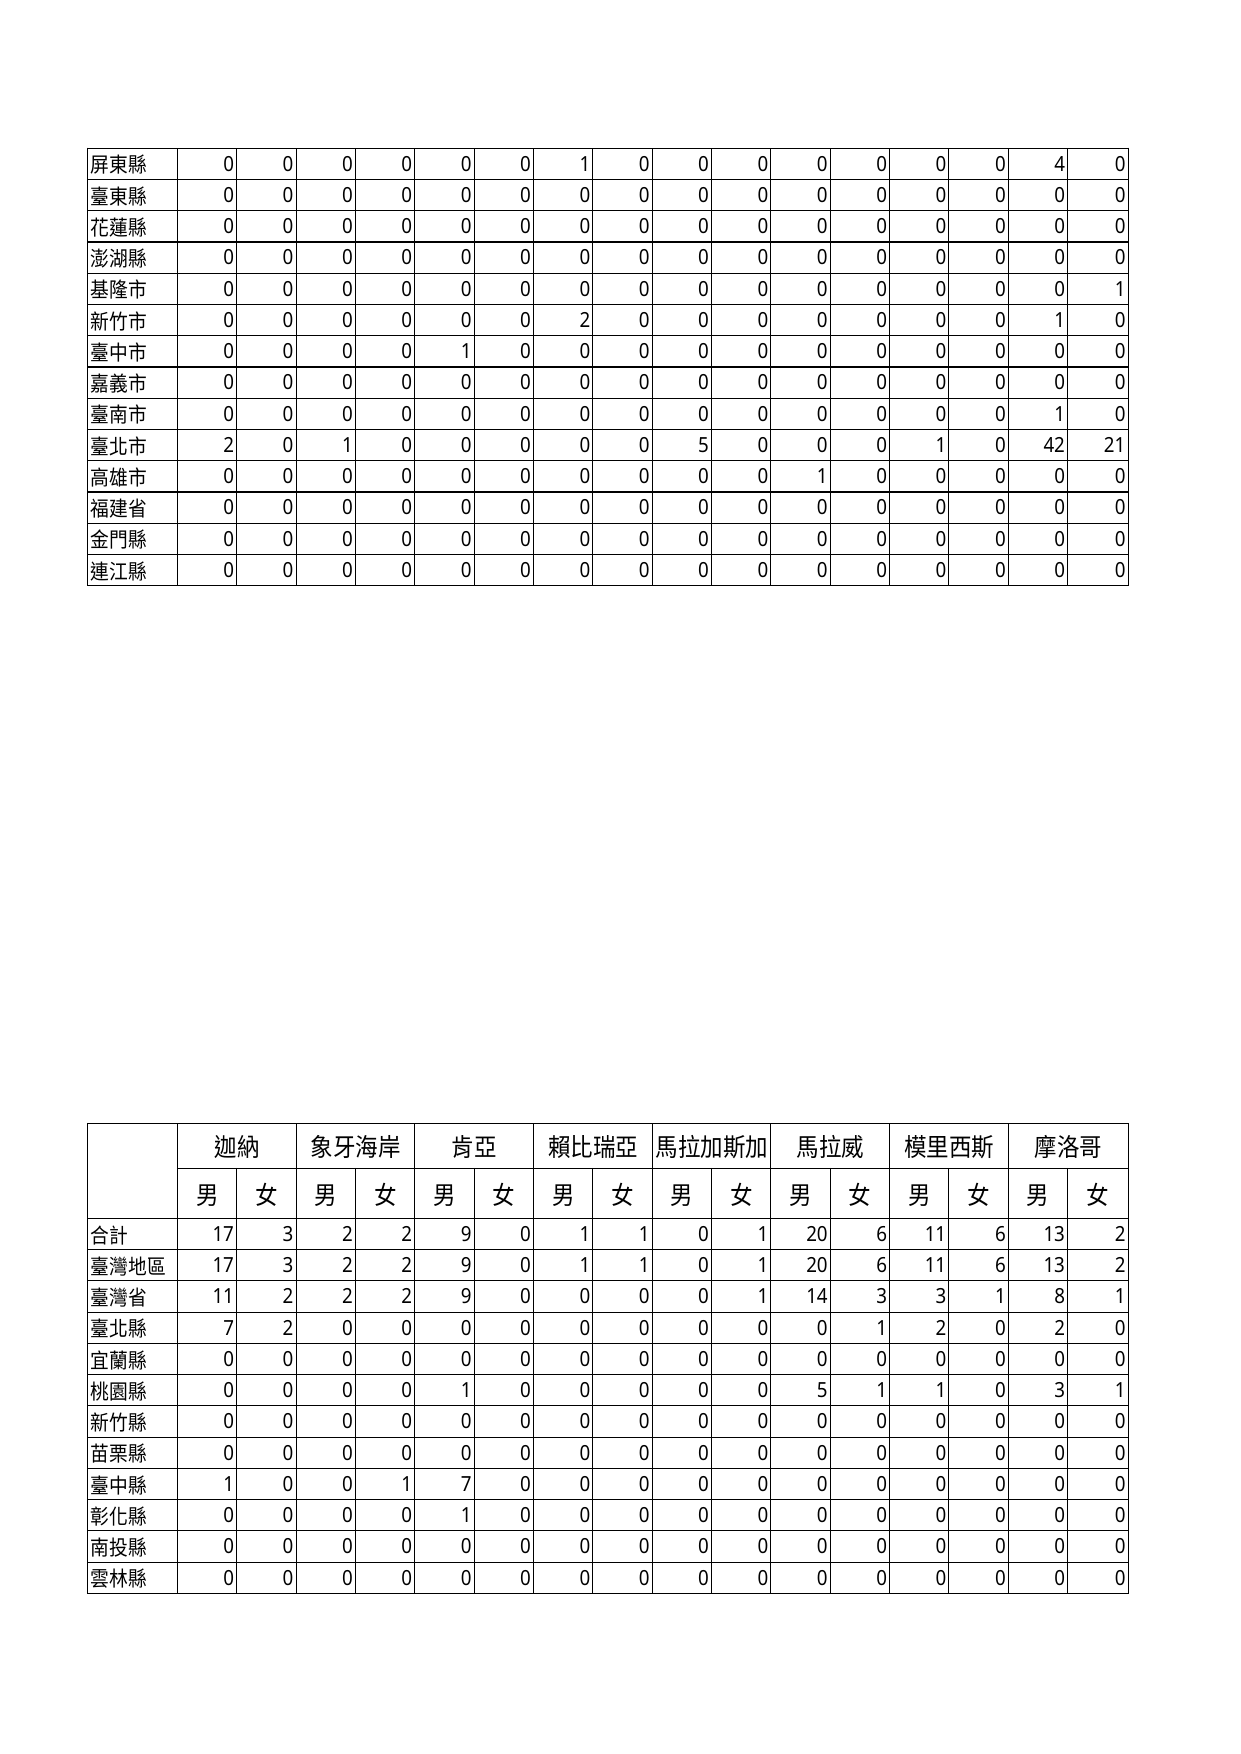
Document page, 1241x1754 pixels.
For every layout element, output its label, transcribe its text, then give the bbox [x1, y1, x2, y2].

table_cell 0 [297, 368, 355, 398]
table_cell 女 [356, 1169, 414, 1218]
table_cell 0 [178, 1344, 236, 1374]
table_cell 0 [653, 1438, 711, 1468]
table_cell 0 [356, 1531, 414, 1562]
table_cell 0 [653, 399, 711, 429]
table_cell 0 [178, 149, 236, 179]
table_header 模里西斯 [890, 1124, 1008, 1168]
table_cell 臺灣地區 [88, 1250, 177, 1280]
table_cell 0 [593, 368, 652, 398]
table_cell 0 [415, 555, 474, 585]
table_cell 0 [831, 1469, 889, 1499]
table_cell 臺中市 [88, 336, 177, 366]
table_cell 0 [415, 243, 474, 273]
table_cell 0 [237, 1500, 296, 1530]
table_cell 11 [890, 1250, 948, 1280]
table_cell 0 [949, 1375, 1008, 1405]
table_cell 0 [415, 149, 474, 179]
table_cell 0 [831, 1563, 889, 1593]
table_cell 0 [475, 524, 533, 554]
table_cell 0 [890, 336, 948, 366]
table_cell 0 [593, 1500, 652, 1530]
table_cell 0 [534, 555, 592, 585]
table_cell 0 [475, 1500, 533, 1530]
table_cell 0 [297, 461, 355, 491]
table_cell 0 [653, 1469, 711, 1499]
table_cell 0 [890, 493, 948, 523]
table_cell 1 [415, 336, 474, 366]
table_cell 0 [831, 493, 889, 523]
table_cell 新竹市 [88, 305, 177, 335]
table_cell 雲林縣 [88, 1563, 177, 1593]
table_cell 0 [653, 243, 711, 273]
table_cell 0 [356, 180, 414, 210]
table_cell 2 [534, 305, 592, 335]
table_cell 臺東縣 [88, 180, 177, 210]
table_cell 連江縣 [88, 555, 177, 585]
table_cell 臺中縣 [88, 1469, 177, 1499]
table_cell 6 [831, 1219, 889, 1249]
table_cell 0 [771, 1438, 830, 1468]
table_cell 0 [237, 211, 296, 241]
table_cell 0 [475, 1344, 533, 1374]
table_cell 0 [475, 149, 533, 179]
table_header 象牙海岸 [297, 1124, 414, 1168]
table_cell 0 [237, 1406, 296, 1437]
table_cell 臺北縣 [88, 1313, 177, 1343]
table_cell 0 [356, 461, 414, 491]
table_cell 女 [831, 1169, 889, 1218]
table_cell 1 [593, 1250, 652, 1280]
table_cell 0 [237, 243, 296, 273]
table_cell 0 [831, 336, 889, 366]
table_cell 0 [237, 524, 296, 554]
table_cell 1 [831, 1375, 889, 1405]
table_cell 0 [534, 1406, 592, 1437]
table_cell 0 [890, 524, 948, 554]
table_cell 0 [356, 430, 414, 460]
table_cell 0 [297, 243, 355, 273]
table_cell 0 [356, 1313, 414, 1343]
table_cell 0 [1068, 1500, 1128, 1530]
table_cell 苗栗縣 [88, 1438, 177, 1468]
table_cell 0 [475, 430, 533, 460]
table_cell 0 [178, 1500, 236, 1530]
table_cell 0 [534, 1281, 592, 1312]
table_cell 0 [831, 243, 889, 273]
table_cell 0 [771, 243, 830, 273]
table_cell 0 [712, 149, 770, 179]
table_cell 0 [653, 180, 711, 210]
table_cell 0 [831, 305, 889, 335]
table_cell 0 [653, 1563, 711, 1593]
table_cell 0 [475, 1563, 533, 1593]
table_cell 0 [653, 1406, 711, 1437]
table_cell 2 [297, 1219, 355, 1249]
table_cell 0 [653, 368, 711, 398]
table_cell 0 [1068, 149, 1128, 179]
table_cell 0 [178, 555, 236, 585]
table_cell 0 [712, 305, 770, 335]
table_cell 0 [534, 399, 592, 429]
table_cell 高雄市 [88, 461, 177, 491]
table_cell 0 [949, 1531, 1008, 1562]
table_cell 0 [890, 1500, 948, 1530]
table_cell 0 [534, 1469, 592, 1499]
table_cell 0 [771, 555, 830, 585]
table_cell 0 [237, 430, 296, 460]
table_cell 0 [949, 336, 1008, 366]
table_cell 0 [949, 149, 1008, 179]
table_cell 0 [771, 399, 830, 429]
table_cell 0 [475, 180, 533, 210]
table_cell 0 [712, 1406, 770, 1437]
table_cell 0 [1009, 336, 1067, 366]
table_cell 嘉義市 [88, 368, 177, 398]
table_cell 0 [771, 336, 830, 366]
table_cell 0 [593, 149, 652, 179]
table_cell 0 [475, 493, 533, 523]
table_cell 0 [356, 1375, 414, 1405]
table_cell 0 [890, 368, 948, 398]
table_cell 17 [178, 1250, 236, 1280]
table_cell 0 [712, 493, 770, 523]
table_cell 0 [534, 430, 592, 460]
table_cell 0 [593, 243, 652, 273]
table_cell 6 [949, 1219, 1008, 1249]
table_cell 0 [653, 1219, 711, 1249]
table_cell 0 [534, 211, 592, 241]
table_cell 0 [534, 180, 592, 210]
table_cell 0 [890, 1406, 948, 1437]
table_cell 11 [890, 1219, 948, 1249]
table_cell 0 [593, 1313, 652, 1343]
table_cell 花蓮縣 [88, 211, 177, 241]
table_cell 0 [415, 1438, 474, 1468]
table_cell 4 [1009, 149, 1067, 179]
table_cell 0 [475, 399, 533, 429]
table_cell 0 [237, 149, 296, 179]
table_cell 3 [237, 1250, 296, 1280]
table_cell 0 [415, 305, 474, 335]
table_cell 0 [890, 1563, 948, 1593]
table_cell 0 [1068, 336, 1128, 366]
table_cell 0 [1068, 1563, 1128, 1593]
table_cell 6 [949, 1250, 1008, 1280]
table_cell 0 [949, 368, 1008, 398]
table_cell 0 [475, 368, 533, 398]
table_cell 0 [890, 211, 948, 241]
table_cell 0 [593, 399, 652, 429]
table_cell 0 [475, 1406, 533, 1437]
table_cell 0 [949, 1406, 1008, 1437]
table_cell 0 [178, 1531, 236, 1562]
table_cell 0 [1068, 243, 1128, 273]
table_cell 0 [890, 180, 948, 210]
table_cell 0 [653, 1281, 711, 1312]
table_cell 南投縣 [88, 1531, 177, 1562]
table_cell 1 [1068, 1281, 1128, 1312]
table_cell 0 [297, 1375, 355, 1405]
table_cell 0 [534, 1344, 592, 1374]
table_cell 0 [949, 1344, 1008, 1374]
table_cell 1 [534, 1219, 592, 1249]
table_cell 0 [534, 336, 592, 366]
table_cell 0 [831, 274, 889, 304]
table_cell 0 [178, 1563, 236, 1593]
table_cell 0 [297, 1563, 355, 1593]
table_cell 0 [949, 524, 1008, 554]
table_cell 0 [890, 555, 948, 585]
table_cell 0 [593, 524, 652, 554]
table_cell 0 [237, 368, 296, 398]
table_cell 0 [237, 493, 296, 523]
table_cell 0 [475, 1281, 533, 1312]
table_cell 0 [356, 1438, 414, 1468]
table_cell 14 [771, 1281, 830, 1312]
table_cell 0 [593, 1563, 652, 1593]
table_cell 0 [771, 493, 830, 523]
table_cell 0 [534, 461, 592, 491]
table_cell 2 [297, 1250, 355, 1280]
table_cell 0 [949, 1500, 1008, 1530]
table_cell 0 [1009, 1531, 1067, 1562]
table_cell 0 [475, 555, 533, 585]
table_cell 0 [534, 1438, 592, 1468]
table_cell 0 [178, 211, 236, 241]
table_cell 0 [771, 274, 830, 304]
table_cell 0 [475, 1531, 533, 1562]
table_cell 0 [415, 430, 474, 460]
table_cell 0 [653, 524, 711, 554]
table_cell 0 [653, 211, 711, 241]
table_cell 0 [297, 524, 355, 554]
table_cell 0 [1068, 1469, 1128, 1499]
table_cell 0 [1009, 368, 1067, 398]
table_cell 0 [534, 1313, 592, 1343]
table_cell 0 [1068, 524, 1128, 554]
table_cell 0 [712, 1469, 770, 1499]
table_cell 0 [1068, 555, 1128, 585]
table_cell 男 [1009, 1169, 1067, 1218]
table_cell 0 [831, 149, 889, 179]
table_cell 0 [534, 1563, 592, 1593]
table_cell 0 [297, 1531, 355, 1562]
table_cell 0 [712, 274, 770, 304]
table_cell 0 [593, 1469, 652, 1499]
table_cell 0 [1009, 1438, 1067, 1468]
table_cell 0 [831, 368, 889, 398]
table_cell 0 [831, 1344, 889, 1374]
table_cell 0 [771, 1344, 830, 1374]
table_cell 0 [771, 1406, 830, 1437]
table_cell 1 [297, 430, 355, 460]
table_cell 0 [653, 1375, 711, 1405]
table_cell 0 [356, 399, 414, 429]
table_cell 0 [771, 1500, 830, 1530]
table_cell 0 [297, 1500, 355, 1530]
table_cell 0 [178, 1406, 236, 1437]
table_cell 0 [831, 555, 889, 585]
table_cell 2 [237, 1313, 296, 1343]
table_cell 1 [712, 1281, 770, 1312]
table_cell 0 [178, 305, 236, 335]
table_cell 女 [949, 1169, 1008, 1218]
table_cell 0 [415, 1313, 474, 1343]
table_cell 0 [653, 1250, 711, 1280]
table_cell 0 [1009, 555, 1067, 585]
table_cell 0 [1068, 180, 1128, 210]
table_cell 0 [712, 1344, 770, 1374]
table_cell 0 [653, 1500, 711, 1530]
table_cell 2 [356, 1250, 414, 1280]
table_cell 0 [949, 1438, 1008, 1468]
table_cell 0 [712, 399, 770, 429]
table_cell 0 [356, 493, 414, 523]
table_cell 0 [475, 1469, 533, 1499]
table_cell 0 [949, 555, 1008, 585]
table_cell 0 [475, 1313, 533, 1343]
table_cell 0 [771, 430, 830, 460]
table_cell 0 [356, 211, 414, 241]
table_cell 0 [771, 524, 830, 554]
table_cell 0 [653, 305, 711, 335]
table_cell 0 [237, 336, 296, 366]
table_cell 2 [178, 430, 236, 460]
table_cell 0 [178, 1438, 236, 1468]
table_cell 0 [534, 1375, 592, 1405]
table_cell 0 [297, 305, 355, 335]
table_cell 0 [178, 368, 236, 398]
table_cell 0 [831, 461, 889, 491]
table_cell 0 [415, 1406, 474, 1437]
table_cell 1 [534, 149, 592, 179]
table_cell 0 [712, 368, 770, 398]
table_cell 男 [297, 1169, 355, 1218]
table_cell 0 [415, 368, 474, 398]
table_cell 0 [237, 461, 296, 491]
table_cell 0 [949, 430, 1008, 460]
table_cell 0 [356, 368, 414, 398]
table_cell 0 [1009, 1344, 1067, 1374]
table_cell 0 [653, 274, 711, 304]
table_header [88, 1124, 177, 1218]
table_cell 5 [771, 1375, 830, 1405]
table_cell 1 [415, 1500, 474, 1530]
table_cell 0 [831, 430, 889, 460]
table_cell 1 [1068, 1375, 1128, 1405]
table_cell 0 [415, 524, 474, 554]
table_header 迦納 [178, 1124, 296, 1168]
table_cell 0 [534, 493, 592, 523]
table_cell 0 [178, 336, 236, 366]
table_cell 42 [1009, 430, 1067, 460]
table_cell 0 [297, 1313, 355, 1343]
table_cell 0 [653, 336, 711, 366]
table_cell 0 [297, 211, 355, 241]
table_cell 0 [1068, 1406, 1128, 1437]
table_cell 0 [771, 180, 830, 210]
table_cell 0 [356, 243, 414, 273]
table_cell 0 [1009, 1469, 1067, 1499]
table_cell 0 [356, 524, 414, 554]
table_cell 1 [178, 1469, 236, 1499]
table_cell 0 [593, 274, 652, 304]
table_cell 3 [831, 1281, 889, 1312]
table_cell 0 [475, 274, 533, 304]
table_cell 0 [534, 524, 592, 554]
table_cell 0 [297, 274, 355, 304]
table_cell 0 [890, 305, 948, 335]
table_cell 0 [890, 461, 948, 491]
table_cell 0 [237, 1438, 296, 1468]
table_cell 0 [593, 493, 652, 523]
table_header 馬拉加斯加 [653, 1124, 770, 1168]
table_cell 0 [712, 1313, 770, 1343]
table_header 肯亞 [415, 1124, 533, 1168]
table_cell 20 [771, 1250, 830, 1280]
table_cell 0 [653, 1531, 711, 1562]
table_cell 7 [178, 1313, 236, 1343]
table_cell 0 [1009, 493, 1067, 523]
table_cell 0 [831, 1438, 889, 1468]
table_cell 0 [593, 430, 652, 460]
table_cell 2 [356, 1219, 414, 1249]
table_cell 0 [237, 1469, 296, 1499]
table_cell 2 [356, 1281, 414, 1312]
table_cell 0 [356, 149, 414, 179]
table_cell 0 [593, 1375, 652, 1405]
table_cell 0 [593, 461, 652, 491]
table_cell 0 [178, 180, 236, 210]
table_cell 11 [178, 1281, 236, 1312]
table_cell 1 [1009, 399, 1067, 429]
table_cell 0 [297, 1406, 355, 1437]
table_cell 0 [1068, 493, 1128, 523]
table_cell 0 [178, 1375, 236, 1405]
table_cell 女 [1068, 1169, 1128, 1218]
table_cell 0 [415, 211, 474, 241]
table_cell 男 [178, 1169, 236, 1218]
table_cell 0 [712, 461, 770, 491]
table_cell 0 [949, 243, 1008, 273]
table_cell 0 [1068, 1438, 1128, 1468]
table_cell 2 [1068, 1250, 1128, 1280]
table_cell 0 [712, 211, 770, 241]
table_cell 0 [475, 1219, 533, 1249]
table_cell 0 [771, 368, 830, 398]
table_cell 0 [593, 1531, 652, 1562]
table_cell 0 [534, 1531, 592, 1562]
table_cell 0 [297, 180, 355, 210]
table_cell 1 [415, 1375, 474, 1405]
table_cell 0 [178, 274, 236, 304]
table_cell 0 [712, 524, 770, 554]
table_cell 1 [534, 1250, 592, 1280]
table_cell 0 [593, 1406, 652, 1437]
table_cell 0 [297, 493, 355, 523]
table_cell 0 [415, 399, 474, 429]
table_cell 0 [178, 243, 236, 273]
table_cell 1 [890, 1375, 948, 1405]
table_cell 0 [712, 1563, 770, 1593]
table_cell 0 [534, 368, 592, 398]
table_cell 0 [712, 555, 770, 585]
table_cell 20 [771, 1219, 830, 1249]
table_cell 0 [712, 1531, 770, 1562]
table_cell 女 [475, 1169, 533, 1218]
table_cell 0 [1068, 211, 1128, 241]
table_cell 0 [356, 274, 414, 304]
table_cell 0 [1068, 1344, 1128, 1374]
table_cell 0 [178, 399, 236, 429]
table_cell 0 [653, 555, 711, 585]
table_cell 0 [1009, 1406, 1067, 1437]
table_cell 1 [949, 1281, 1008, 1312]
table_cell 0 [415, 461, 474, 491]
table_cell 0 [475, 1375, 533, 1405]
table_cell 0 [237, 1563, 296, 1593]
table_cell 0 [415, 1344, 474, 1374]
table_cell 0 [237, 555, 296, 585]
table_cell 0 [712, 180, 770, 210]
table_cell 0 [1009, 524, 1067, 554]
table_cell 0 [356, 336, 414, 366]
table_cell 0 [178, 493, 236, 523]
table_cell 0 [475, 1438, 533, 1468]
table_cell 0 [1068, 1313, 1128, 1343]
table_cell 女 [593, 1169, 652, 1218]
table_cell 1 [712, 1250, 770, 1280]
table_cell 13 [1009, 1219, 1067, 1249]
table_cell 0 [593, 305, 652, 335]
table_cell 6 [831, 1250, 889, 1280]
table_cell 0 [534, 1500, 592, 1530]
table_cell 0 [475, 1250, 533, 1280]
table_cell 基隆市 [88, 274, 177, 304]
table_cell 0 [831, 211, 889, 241]
table_cell 0 [475, 461, 533, 491]
table_cell 0 [653, 493, 711, 523]
table_cell 0 [831, 399, 889, 429]
table_cell 臺北市 [88, 430, 177, 460]
table_cell 0 [593, 211, 652, 241]
table_cell 彰化縣 [88, 1500, 177, 1530]
table_cell 5 [653, 430, 711, 460]
table_cell 男 [653, 1169, 711, 1218]
table_cell 0 [771, 1313, 830, 1343]
table_cell 2 [1068, 1219, 1128, 1249]
table_cell 0 [237, 1344, 296, 1374]
table_cell 0 [890, 243, 948, 273]
table_cell 0 [297, 336, 355, 366]
table_cell 0 [1009, 274, 1067, 304]
table_cell 1 [593, 1219, 652, 1249]
table_cell 1 [1068, 274, 1128, 304]
table_cell 0 [831, 524, 889, 554]
table_cell 0 [1068, 1531, 1128, 1562]
table_cell 0 [712, 336, 770, 366]
table_cell 0 [771, 149, 830, 179]
table_cell 0 [415, 493, 474, 523]
table_cell 1 [771, 461, 830, 491]
table_cell 0 [593, 336, 652, 366]
table_cell 0 [831, 1406, 889, 1437]
table_cell 0 [297, 149, 355, 179]
table_cell 1 [890, 430, 948, 460]
table_cell 0 [831, 1531, 889, 1562]
table_cell 0 [237, 274, 296, 304]
table_header 摩洛哥 [1009, 1124, 1128, 1168]
table_cell 0 [534, 274, 592, 304]
table_cell 0 [356, 305, 414, 335]
table_cell 0 [475, 305, 533, 335]
table_cell 合計 [88, 1219, 177, 1249]
table_cell 0 [890, 1344, 948, 1374]
table_cell 0 [178, 524, 236, 554]
table_cell 0 [237, 1375, 296, 1405]
table_cell 0 [593, 180, 652, 210]
table_cell 0 [771, 1469, 830, 1499]
table_cell 澎湖縣 [88, 243, 177, 273]
table_cell 0 [890, 1469, 948, 1499]
table_cell 0 [949, 274, 1008, 304]
table_cell 0 [1009, 461, 1067, 491]
table_cell 0 [1009, 211, 1067, 241]
table_cell 0 [475, 243, 533, 273]
table_cell 0 [415, 1563, 474, 1593]
table_cell 0 [356, 1563, 414, 1593]
table_cell 男 [890, 1169, 948, 1218]
table_cell 0 [1009, 243, 1067, 273]
table_cell 桃園縣 [88, 1375, 177, 1405]
table_cell 0 [653, 461, 711, 491]
table_cell 1 [1009, 305, 1067, 335]
table_cell 新竹縣 [88, 1406, 177, 1437]
table_cell 0 [1068, 399, 1128, 429]
table_cell 0 [593, 1438, 652, 1468]
table_cell 8 [1009, 1281, 1067, 1312]
table_cell 0 [1009, 1500, 1067, 1530]
table_cell 0 [771, 1531, 830, 1562]
table_cell 0 [237, 305, 296, 335]
table_cell 臺灣省 [88, 1281, 177, 1312]
table_cell 0 [949, 1563, 1008, 1593]
table_header 馬拉威 [771, 1124, 889, 1168]
table_cell 1 [831, 1313, 889, 1343]
table_cell 0 [475, 211, 533, 241]
table_cell 男 [771, 1169, 830, 1218]
table_cell 0 [890, 1438, 948, 1468]
table_cell 臺南市 [88, 399, 177, 429]
table_cell 0 [890, 274, 948, 304]
table_cell 0 [475, 336, 533, 366]
table_cell 0 [237, 399, 296, 429]
table_cell 0 [712, 243, 770, 273]
table_cell 0 [949, 305, 1008, 335]
table_cell 0 [712, 1500, 770, 1530]
table_cell 0 [415, 1531, 474, 1562]
table_cell 男 [534, 1169, 592, 1218]
table_cell 0 [890, 399, 948, 429]
table_cell 0 [949, 493, 1008, 523]
table_cell 0 [949, 1469, 1008, 1499]
table_cell 0 [415, 274, 474, 304]
table_cell 2 [1009, 1313, 1067, 1343]
table_cell 0 [949, 211, 1008, 241]
table_cell 1 [712, 1219, 770, 1249]
table_cell 9 [415, 1219, 474, 1249]
table_cell 0 [237, 1531, 296, 1562]
table_cell 2 [890, 1313, 948, 1343]
table_cell 0 [949, 1313, 1008, 1343]
table_cell 3 [1009, 1375, 1067, 1405]
table_cell 金門縣 [88, 524, 177, 554]
table_cell 0 [949, 399, 1008, 429]
table_cell 0 [534, 243, 592, 273]
table_cell 9 [415, 1250, 474, 1280]
table_cell 0 [831, 1500, 889, 1530]
table_cell 宜蘭縣 [88, 1344, 177, 1374]
table_cell 0 [297, 1469, 355, 1499]
table_cell 女 [712, 1169, 770, 1218]
table_cell 0 [1068, 461, 1128, 491]
table_cell 13 [1009, 1250, 1067, 1280]
table_cell 7 [415, 1469, 474, 1499]
table_cell 0 [653, 149, 711, 179]
table_cell 0 [356, 1344, 414, 1374]
table_cell 0 [949, 180, 1008, 210]
table_cell 0 [890, 1531, 948, 1562]
table_cell 0 [593, 1344, 652, 1374]
table_cell 0 [653, 1313, 711, 1343]
table_cell 3 [237, 1219, 296, 1249]
table_cell 女 [237, 1169, 296, 1218]
table_cell 0 [712, 430, 770, 460]
table_cell 0 [356, 1406, 414, 1437]
table_cell 0 [771, 211, 830, 241]
table_cell 屏東縣 [88, 149, 177, 179]
table_cell 17 [178, 1219, 236, 1249]
table_cell 0 [890, 149, 948, 179]
table_cell 福建省 [88, 493, 177, 523]
table_cell 0 [356, 1500, 414, 1530]
table_cell 0 [712, 1375, 770, 1405]
table_cell 0 [831, 180, 889, 210]
table_cell 0 [1009, 1563, 1067, 1593]
table_cell 0 [593, 1281, 652, 1312]
table_cell 0 [1068, 368, 1128, 398]
table_cell 0 [297, 1344, 355, 1374]
table_cell 3 [890, 1281, 948, 1312]
table_cell 0 [593, 555, 652, 585]
table_cell 0 [415, 180, 474, 210]
table_cell 0 [653, 1344, 711, 1374]
table_cell 1 [356, 1469, 414, 1499]
table_cell 0 [1068, 305, 1128, 335]
table_cell 21 [1068, 430, 1128, 460]
table_cell 2 [297, 1281, 355, 1312]
table_header 賴比瑞亞 [534, 1124, 652, 1168]
table_cell 2 [237, 1281, 296, 1312]
table_cell 0 [1009, 180, 1067, 210]
table_cell 0 [771, 1563, 830, 1593]
table_cell 0 [297, 399, 355, 429]
table_cell 0 [237, 180, 296, 210]
table_cell 0 [297, 1438, 355, 1468]
table_cell 9 [415, 1281, 474, 1312]
table_cell 0 [949, 461, 1008, 491]
table_cell 0 [297, 555, 355, 585]
table_cell 0 [178, 461, 236, 491]
table_cell 男 [415, 1169, 474, 1218]
table_cell 0 [771, 305, 830, 335]
table_cell 0 [712, 1438, 770, 1468]
table_cell 0 [356, 555, 414, 585]
